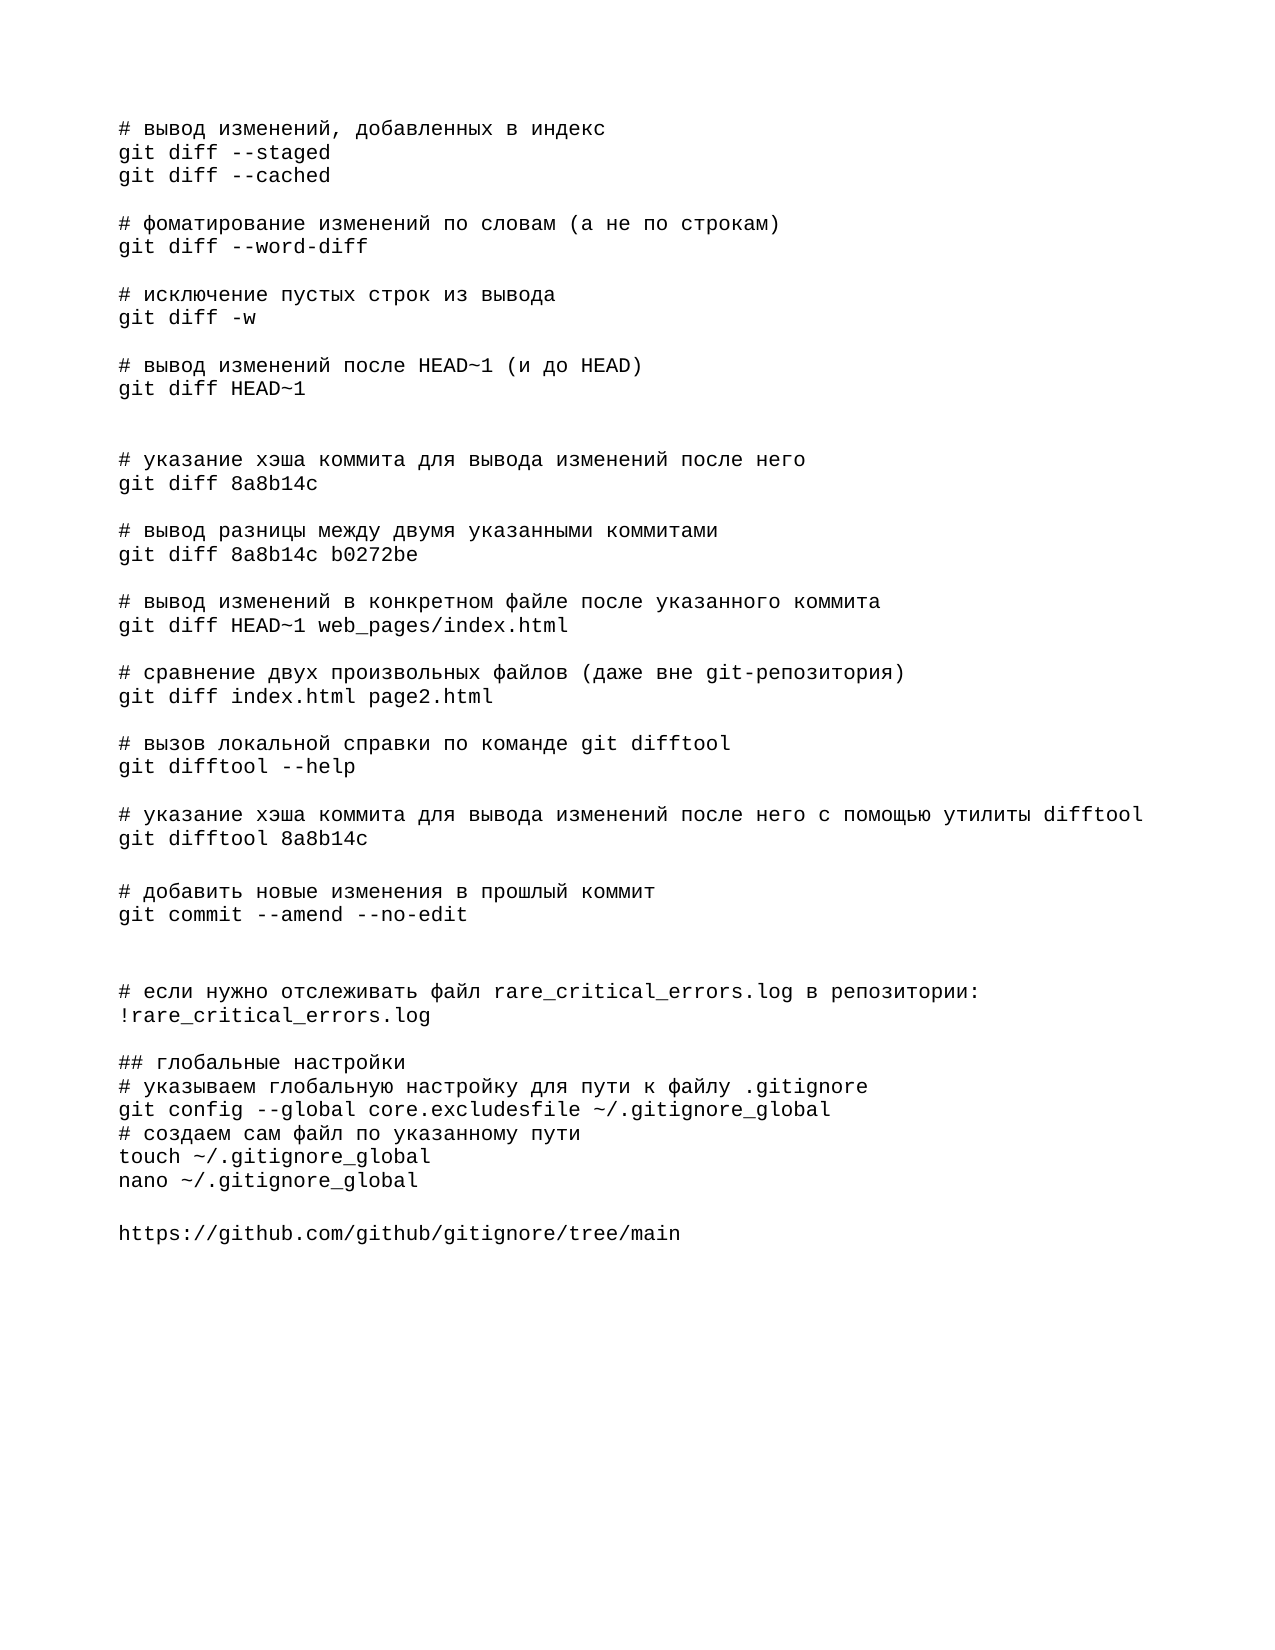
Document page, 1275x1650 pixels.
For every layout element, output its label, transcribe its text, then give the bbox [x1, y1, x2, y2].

text ## глобальные настройки [118, 1052, 1157, 1076]
text # исключение пустых строк из вывода [118, 284, 1157, 307]
text https://github.com/github/gitignore/tree/main [118, 1223, 1157, 1247]
text !rare_critical_errors.log [118, 1005, 1157, 1028]
text git diff --word-diff [118, 236, 1157, 260]
text git difftool 8a8b14c [118, 827, 1157, 851]
text git commit --amend --no-edit [118, 904, 1157, 928]
text # сравнение двух произвольных файлов (даже вне git-репозитория) [118, 662, 1157, 686]
text # вывод изменений после HEAD~1 (и до HEAD) [118, 354, 1157, 378]
text # вызов локальной справки по команде git difftool [118, 733, 1157, 757]
text git diff index.html page2.html [118, 686, 1157, 709]
text git diff --staged [118, 142, 1157, 165]
text git diff --cached [118, 165, 1157, 189]
text # фоматирование изменений по словам (а не по строкам) [118, 213, 1157, 236]
text # создаем сам файл по указанному пути [118, 1123, 1157, 1147]
text git diff HEAD~1 [118, 378, 1157, 402]
text touch ~/.gitignore_global [118, 1147, 1157, 1170]
text git config --global core.excludesfile ~/.gitignore_global [118, 1099, 1157, 1123]
text # указываем глобальную настройку для пути к файлу .gitignore [118, 1076, 1157, 1099]
text # вывод изменений в конкретном файле после указанного коммита [118, 591, 1157, 615]
text nano ~/.gitignore_global [118, 1170, 1157, 1194]
text git diff 8a8b14c b0272be [118, 544, 1157, 567]
text # если нужно отслеживать файл rare_critical_errors.log в репозитории: [118, 981, 1157, 1005]
text git diff 8a8b14c [118, 473, 1157, 496]
text git difftool --help [118, 757, 1157, 780]
text # указание хэша коммита для вывода изменений после него с помощью утилиты difftool [118, 804, 1157, 827]
text git diff -w [118, 307, 1157, 331]
text # указание хэша коммита для вывода изменений после него [118, 449, 1157, 473]
text # вывод изменений, добавленных в индекс [118, 118, 1157, 142]
text # вывод разницы между двумя указанными коммитами [118, 520, 1157, 544]
text # добавить новые изменения в прошлый коммит [118, 881, 1157, 904]
text git diff HEAD~1 web_pages/index.html [118, 615, 1157, 638]
